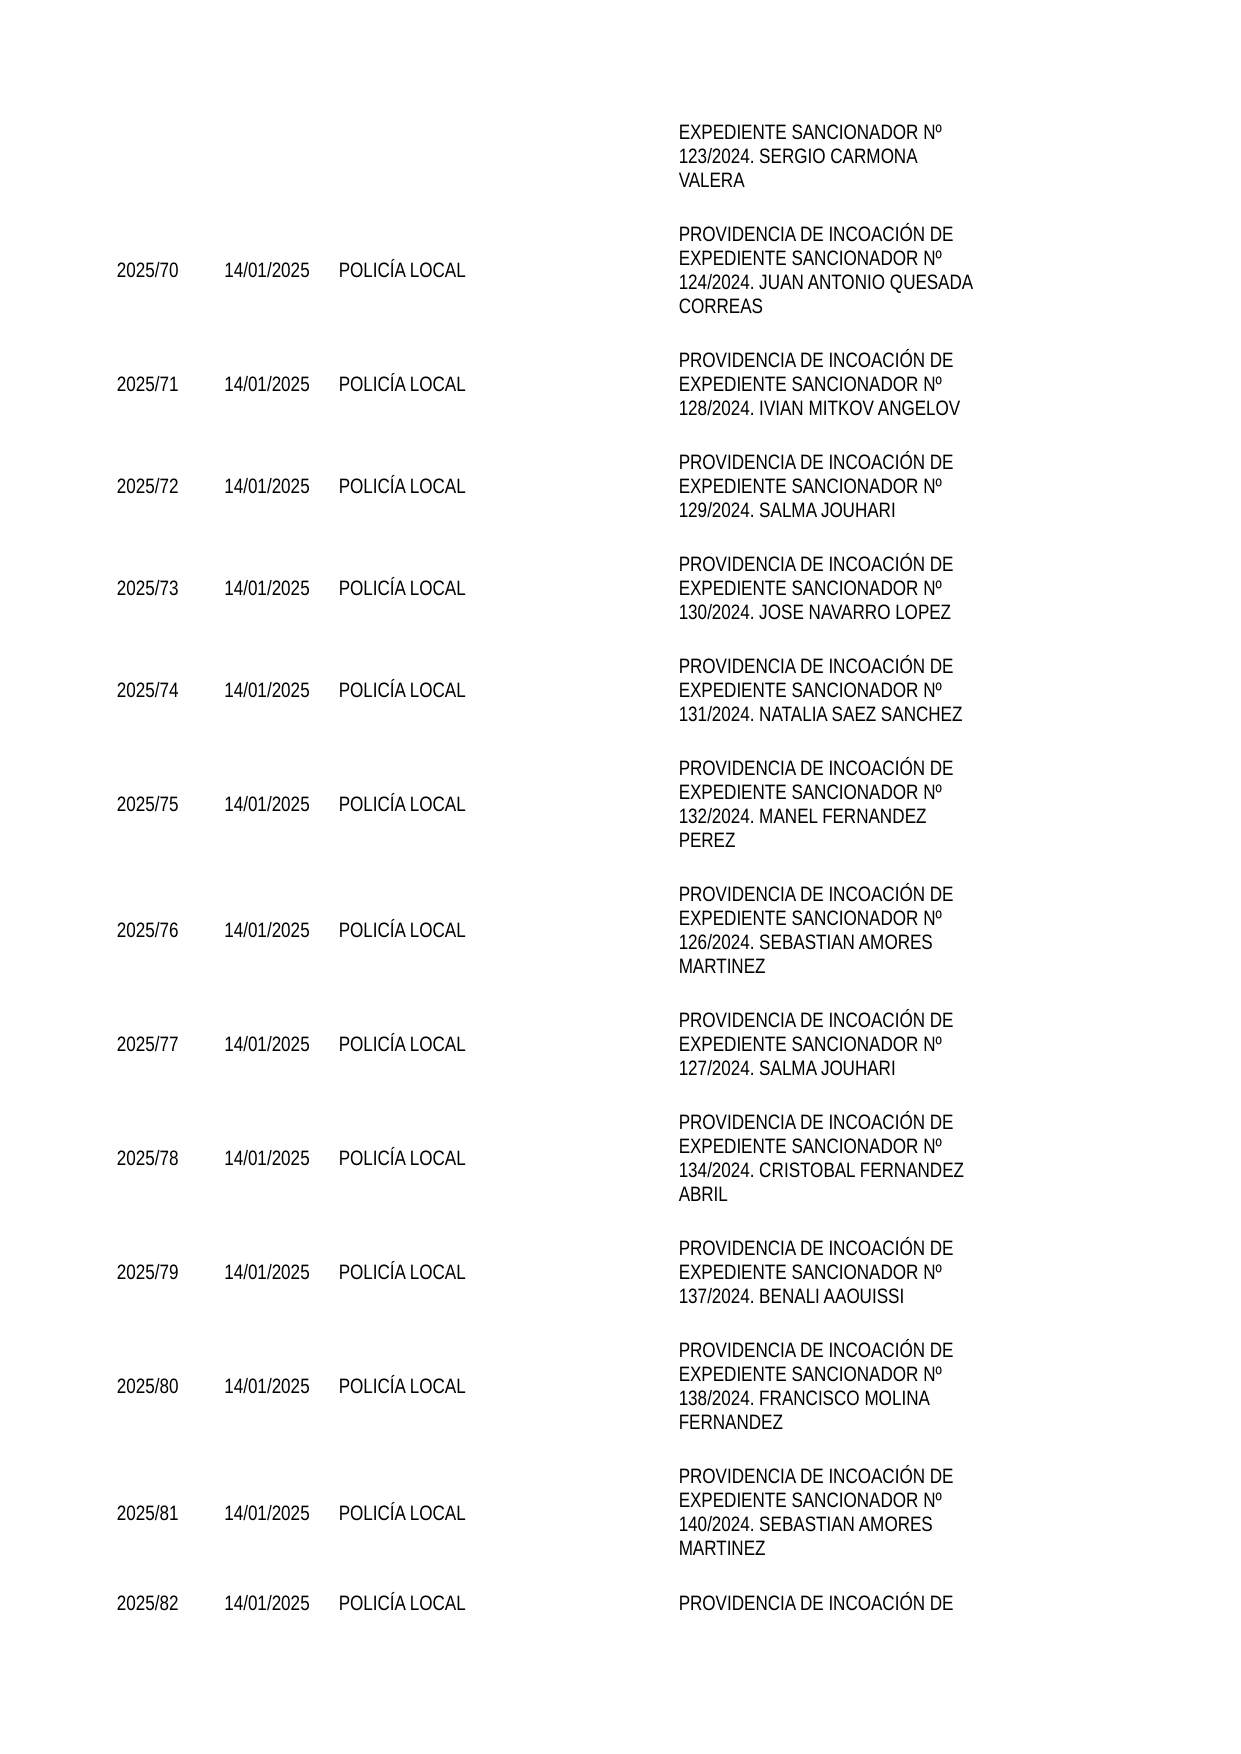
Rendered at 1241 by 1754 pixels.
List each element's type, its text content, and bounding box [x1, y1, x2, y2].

table_cell [337, 1310, 677, 1337]
table_cell PROVIDENCIA DE INCOACIÓN DE EXPEDIENTE SANCIONADOR Nº 140/2024. SEBASTIAN AMORES MARTINEZ [677, 1463, 982, 1562]
table_cell PROVIDENCIA DE INCOACIÓN DE EXPEDIENTE SANCIONADOR Nº 128/2024. IVIAN MITKOV ANGELOV [677, 346, 982, 421]
table_cell POLICÍA LOCAL [337, 346, 677, 421]
table_cell POLICÍA LOCAL [337, 550, 677, 625]
table_cell [223, 728, 337, 754]
table_cell [982, 755, 1116, 853]
table_cell 14/01/2025 [223, 1589, 337, 1616]
table_cell [223, 319, 337, 346]
table_cell 2025/76 [115, 881, 222, 979]
table_cell [982, 1589, 1116, 1616]
table_cell PROVIDENCIA DE INCOACIÓN DE EXPEDIENTE SANCIONADOR Nº 126/2024. SEBASTIAN AMORES MARTINEZ [677, 881, 982, 979]
table_cell [982, 1109, 1116, 1208]
table_cell 14/01/2025 [223, 550, 337, 625]
table_cell [982, 980, 1116, 1007]
table_cell [115, 1562, 222, 1589]
table_cell 14/01/2025 [223, 653, 337, 727]
table_cell PROVIDENCIA DE INCOACIÓN DE EXPEDIENTE SANCIONADOR Nº 129/2024. SALMA JOUHARI [677, 448, 982, 523]
table_cell PROVIDENCIA DE INCOACIÓN DE EXPEDIENTE SANCIONADOR Nº 138/2024. FRANCISCO MOLINA FERNANDEZ [677, 1337, 982, 1436]
table_cell 2025/75 [115, 755, 222, 853]
table_cell [223, 625, 337, 652]
table_cell [982, 881, 1116, 979]
table_cell [223, 1562, 337, 1589]
table_cell [223, 1082, 337, 1109]
table_cell [982, 1082, 1116, 1109]
table_cell [982, 220, 1116, 319]
table_cell 2025/70 [115, 220, 222, 319]
table_cell 2025/73 [115, 550, 222, 625]
table_cell PROVIDENCIA DE INCOACIÓN DE EXPEDIENTE SANCIONADOR Nº 131/2024. NATALIA SAEZ SANCHEZ [677, 653, 982, 727]
table_cell PROVIDENCIA DE INCOACIÓN DE EXPEDIENTE SANCIONADOR Nº 130/2024. JOSE NAVARRO LOPEZ [677, 550, 982, 625]
table_cell [115, 523, 222, 550]
table_cell [677, 1436, 982, 1463]
table_cell [982, 448, 1116, 523]
table_cell [337, 854, 677, 881]
table_cell [115, 1082, 222, 1109]
table_cell PROVIDENCIA DE INCOACIÓN DE EXPEDIENTE SANCIONADOR Nº 124/2024. JUAN ANTONIO QUESADA CORREAS [677, 220, 982, 319]
table_cell [115, 319, 222, 346]
table_cell [115, 1310, 222, 1337]
table_cell [677, 728, 982, 754]
table_cell [223, 193, 337, 220]
table_cell [677, 1310, 982, 1337]
table_cell [982, 1436, 1116, 1463]
table_cell [223, 523, 337, 550]
table_cell [223, 1436, 337, 1463]
table_cell [115, 728, 222, 754]
table_cell 2025/79 [115, 1235, 222, 1310]
table_cell [982, 1463, 1116, 1562]
table_cell [677, 523, 982, 550]
table_cell [982, 625, 1116, 652]
table_cell [677, 1208, 982, 1235]
table_cell POLICÍA LOCAL [337, 220, 677, 319]
table_cell [337, 980, 677, 1007]
table_cell [223, 980, 337, 1007]
table_cell POLICÍA LOCAL [337, 1235, 677, 1310]
table_cell 2025/82 [115, 1589, 222, 1616]
table_cell [982, 728, 1116, 754]
table_cell [982, 1337, 1116, 1436]
table_cell [677, 625, 982, 652]
table_cell 2025/81 [115, 1463, 222, 1562]
table_cell POLICÍA LOCAL [337, 1007, 677, 1082]
table_cell [677, 193, 982, 220]
table_cell [115, 625, 222, 652]
table_cell [337, 1562, 677, 1589]
table_cell [115, 1208, 222, 1235]
table_cell [982, 1007, 1116, 1082]
table_cell [223, 421, 337, 448]
table_cell [982, 550, 1116, 625]
table_cell [337, 1208, 677, 1235]
table_cell [337, 319, 677, 346]
table_cell [115, 421, 222, 448]
table_cell [982, 653, 1116, 727]
table_cell POLICÍA LOCAL [337, 653, 677, 727]
table_cell POLICÍA LOCAL [337, 755, 677, 853]
table_cell PROVIDENCIA DE INCOACIÓN DE EXPEDIENTE SANCIONADOR Nº 134/2024. CRISTOBAL FERNANDEZ ABRIL [677, 1109, 982, 1208]
table_cell PROVIDENCIA DE INCOACIÓN DE [677, 1589, 982, 1616]
table_cell PROVIDENCIA DE INCOACIÓN DE EXPEDIENTE SANCIONADOR Nº 127/2024. SALMA JOUHARI [677, 1007, 982, 1082]
table_cell [337, 625, 677, 652]
table_cell 2025/78 [115, 1109, 222, 1208]
table_cell POLICÍA LOCAL [337, 881, 677, 979]
table_cell POLICÍA LOCAL [337, 1337, 677, 1436]
table_cell POLICÍA LOCAL [337, 1109, 677, 1208]
table_cell POLICÍA LOCAL [337, 1589, 677, 1616]
table_cell [223, 1310, 337, 1337]
table_cell [115, 118, 222, 193]
table_cell [982, 319, 1116, 346]
table_cell [982, 118, 1116, 193]
table_cell [115, 193, 222, 220]
table_cell 14/01/2025 [223, 1007, 337, 1082]
table_cell [677, 421, 982, 448]
table_cell [337, 193, 677, 220]
table_cell 14/01/2025 [223, 1109, 337, 1208]
table_cell [337, 523, 677, 550]
table_cell [223, 118, 337, 193]
table_cell [223, 854, 337, 881]
table_cell PROVIDENCIA DE INCOACIÓN DE EXPEDIENTE SANCIONADOR Nº 132/2024. MANEL FERNANDEZ PEREZ [677, 755, 982, 853]
table_cell POLICÍA LOCAL [337, 448, 677, 523]
table_cell [982, 193, 1116, 220]
table_cell [982, 1208, 1116, 1235]
table_cell [982, 421, 1116, 448]
table_cell [677, 1562, 982, 1589]
table_cell 2025/72 [115, 448, 222, 523]
table_cell [982, 1562, 1116, 1589]
table_cell 14/01/2025 [223, 755, 337, 853]
table_cell 14/01/2025 [223, 1235, 337, 1310]
table_cell [337, 421, 677, 448]
table_cell [223, 1208, 337, 1235]
table_cell 2025/77 [115, 1007, 222, 1082]
table_cell [677, 980, 982, 1007]
table_cell 2025/80 [115, 1337, 222, 1436]
table_cell [982, 346, 1116, 421]
table_cell [982, 854, 1116, 881]
table_cell 14/01/2025 [223, 1337, 337, 1436]
table_cell [677, 319, 982, 346]
table_cell [337, 118, 677, 193]
table_cell 2025/71 [115, 346, 222, 421]
table_cell [982, 1310, 1116, 1337]
table_cell 14/01/2025 [223, 346, 337, 421]
table_cell [982, 1235, 1116, 1310]
table_cell [982, 523, 1116, 550]
table_cell [677, 854, 982, 881]
table_cell [115, 980, 222, 1007]
table_cell 14/01/2025 [223, 881, 337, 979]
table_cell [115, 854, 222, 881]
table_cell [337, 1082, 677, 1109]
table_cell [337, 1436, 677, 1463]
table_cell [677, 1082, 982, 1109]
table_cell 14/01/2025 [223, 448, 337, 523]
table_cell 14/01/2025 [223, 1463, 337, 1562]
table_cell EXPEDIENTE SANCIONADOR Nº 123/2024. SERGIO CARMONA VALERA [677, 118, 982, 193]
table_cell 2025/74 [115, 653, 222, 727]
table_cell [115, 1436, 222, 1463]
table_cell POLICÍA LOCAL [337, 1463, 677, 1562]
table_cell [337, 728, 677, 754]
table_cell PROVIDENCIA DE INCOACIÓN DE EXPEDIENTE SANCIONADOR Nº 137/2024. BENALI AAOUISSI [677, 1235, 982, 1310]
table_cell 14/01/2025 [223, 220, 337, 319]
